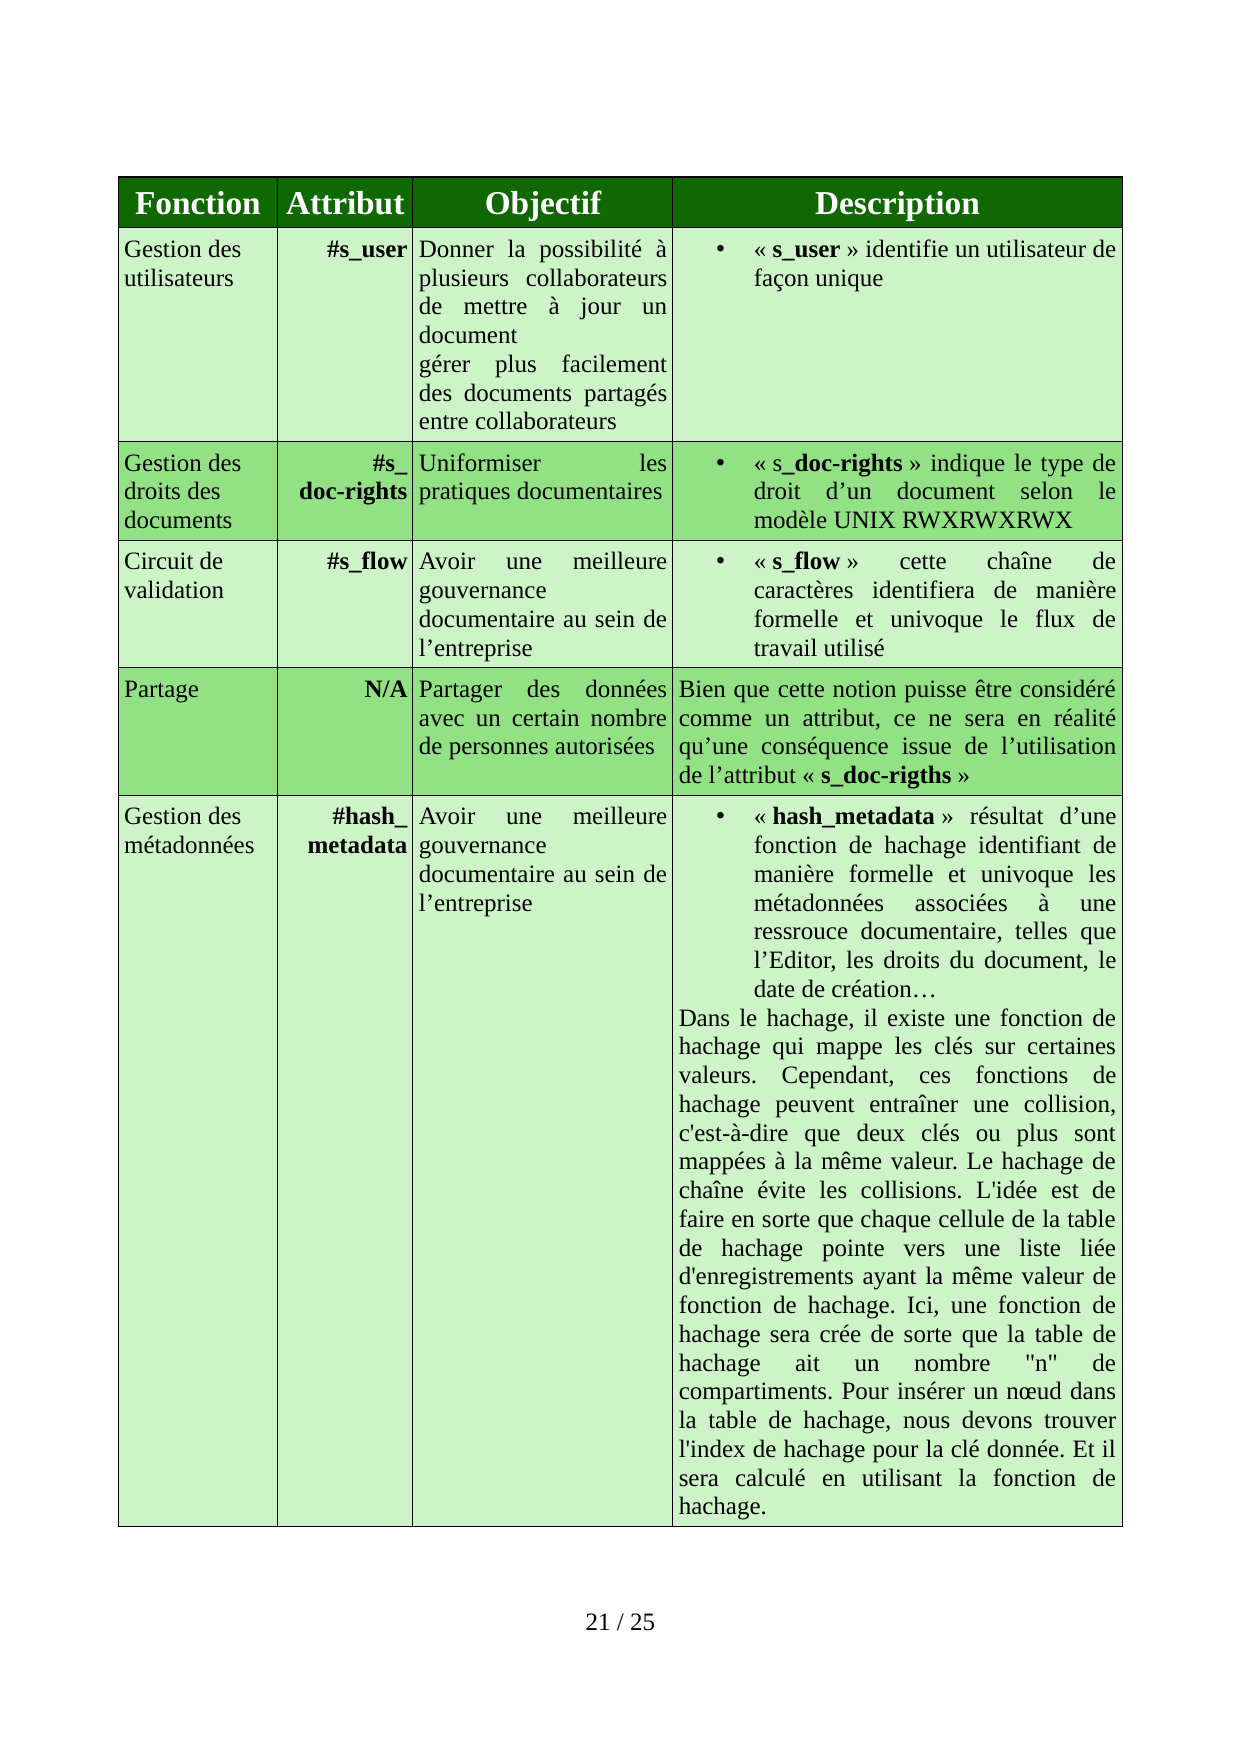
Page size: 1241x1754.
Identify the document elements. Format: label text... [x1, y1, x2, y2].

table_cell Partage [119, 668, 277, 795]
table_cell « hash_metadata » résultat d’une fonction de hachage identifiant de manière formelle et univoque les métadonnées associées à une ressrouce documentaire, telles que l’Editor, les droits du document, le date de création… Dans le hachage, il existe une fonction de hachage qui mappe les clés sur certaines valeurs. Cependant, ces fonctions de hachage peuvent entraîner une collision, c'est-à-dire que deux clés ou plus sont mappées à la même valeur. Le hachage de chaîne évite les collisions. L'idée est de faire en sorte que chaque cellule de la table de hachage pointe vers une liste liée d'enregistrements ayant la même valeur de fonction de hachage. Ici, une fonction de hachage sera crée de sorte que la table de hachage ait un nombre "n" de compartiments. Pour insérer un nœud dans la table de hachage, nous devons trouver l'index de hachage pour la clé donnée. Et il sera calculé en utilisant la fonction de hachage. [673, 796, 1122, 1526]
table_cell « s_flow » cette chaîne de caractères identifiera de manière formelle et univoque le flux de travail utilisé [673, 541, 1122, 667]
table_cell #hash_ metadata [278, 796, 412, 1526]
table_header Fonction [119, 178, 277, 227]
table_header Description [673, 178, 1122, 227]
table_cell #s_ doc-rights [278, 442, 412, 540]
table_cell N/A [278, 668, 412, 795]
table_cell Partager des données avec un certain nombre de personnes autorisées [413, 668, 672, 795]
table_cell Bien que cette notion puisse être considéré comme un attribut, ce ne sera en réalité qu’une conséquence issue de l’utilisation de l’attribut « s_doc-rigths » [673, 668, 1122, 795]
table_header Objectif [413, 178, 672, 227]
table_cell « s_doc-rights » indique le type de droit d’un document selon le modèle UNIX RWXRWXRWX [673, 442, 1122, 540]
table_cell Circuit de validation [119, 541, 277, 667]
table_cell Gestion des métadonnées [119, 796, 277, 1526]
table_cell « s_user » identifie un utilisateur de façon unique [673, 228, 1122, 441]
table_cell Gestion des utilisateurs [119, 228, 277, 441]
table_cell #s_flow [278, 541, 412, 667]
table_cell #s_user [278, 228, 412, 441]
table_cell Donner la possibilité à plusieurs collaborateurs de mettre à jour un document gérer plus facilement des documents partagés entre collaborateurs [413, 228, 672, 441]
table_cell Avoir une meilleure gouvernance documentaire au sein de l’entreprise [413, 541, 672, 667]
table_cell Gestion des droits des documents [119, 442, 277, 540]
table_cell Uniformiser les pratiques documentaires [413, 442, 672, 540]
table_header Attribut [278, 178, 412, 227]
table_cell Avoir une meilleure gouvernance documentaire au sein de l’entreprise [413, 796, 672, 1526]
